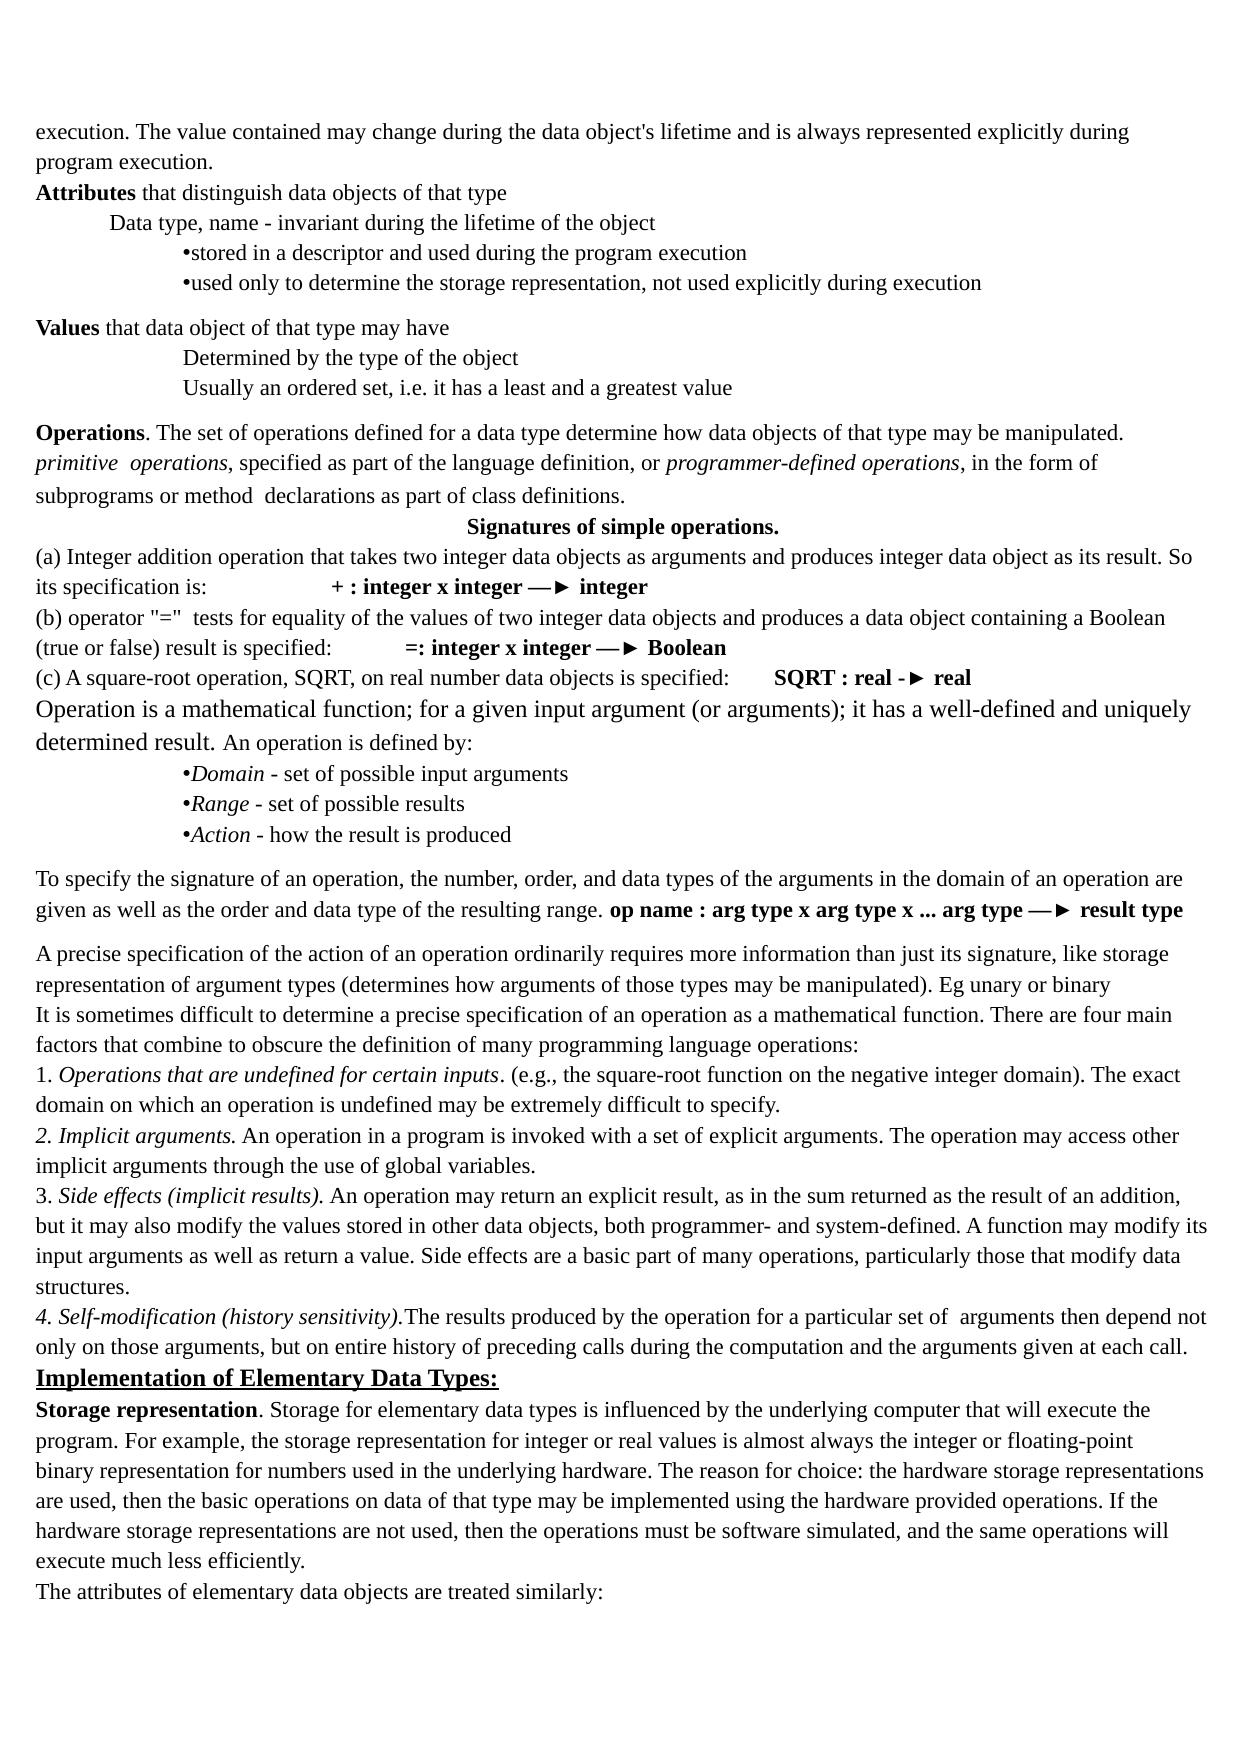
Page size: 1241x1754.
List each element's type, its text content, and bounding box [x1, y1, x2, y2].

text 2. Implicit arguments. An operation in a program is invoked with a set of explicit arguments. The operation may access other implicit arguments through the use of global variables. [35, 1122, 1210, 1178]
text Operations. The set of operations defined for a data type determine how data objects of that type may be manipulated. primitive operations, specified as part of the language definition, or programmer-defined operations, in the form of subprograms or method declarations as part of class definitions. [35, 419, 1210, 509]
text (b) operator "=" tests for equality of the values of two integer data objects and produces a data object containing a Boolean (true or false) result is specified: =: integer x integer —► Boolean [35, 604, 1210, 660]
list used only to determine the storage representation, not used explicitly during execution [35, 269, 1210, 296]
text binary representation for numbers used in the underlying hardware. The reason for choice: the hardware storage representations are used, then the basic operations on data of that type may be implemented using the hardware provided operations. If the hardware storage representations are not used, then the operations must be software simulated, and the same operations will execute much less efficiently. [35, 1457, 1210, 1574]
text 1. Operations that are undefined for certain inputs. (e.g., the square-root function on the negative integer domain). The exact domain on which an operation is undefined may be extremely difficult to specify. [35, 1061, 1210, 1118]
text Storage representation. Storage for elementary data types is influenced by the underlying computer that will execute the program. For example, the storage representation for integer or real values is almost always the integer or floating-point [35, 1396, 1210, 1453]
text 3. Side effects (implicit results). An operation may return an explicit result, as in the sum returned as the result of an addition, but it may also modify the values stored in other data objects, both programmer- and system-defined. A function may modify its input arguments as well as return a value. Side effects are a basic part of many operations, particularly those that modify data structures. [35, 1182, 1210, 1299]
text (a) Integer addition operation that takes two integer data objects as arguments and produces integer data object as its result. So its specification is: + : integer x integer —► integer [35, 543, 1210, 600]
list Domain - set of possible input arguments [35, 760, 1210, 787]
text A precise specification of the action of an operation ordinarily requires more information than just its signature, like storage representation of argument types (determines how arguments of those types may be manipulated). Eg unary or binary [35, 941, 1210, 997]
list Determined by the type of the object Usually an ordered set, i.e. it has a least and a greatest value [35, 344, 1210, 401]
text Attributes that distinguish data objects of that type [35, 178, 1210, 205]
list stored in a descriptor and used during the program execution [35, 239, 1210, 265]
text To specify the signature of an operation, the number, order, and data types of the arguments in the domain of an operation are given as well as the order and data type of the resulting range. op name : arg type x arg type x ... arg type —► result type [35, 866, 1210, 922]
text Signatures of simple operations. [35, 513, 1210, 539]
text Values that data object of that type may have [35, 314, 1210, 340]
text execution. The value contained may change during the data object's lifetime and is always represented explicitly during program execution. [35, 118, 1210, 175]
text The attributes of elementary data objects are treated similarly: [35, 1578, 1210, 1604]
text It is sometimes difficult to determine a precise specification of an operation as a mathematical function. There are four main factors that combine to obscure the definition of many programming language operations: [35, 1001, 1210, 1057]
text Implementation of Elementary Data Types: [35, 1363, 1210, 1392]
text 4. Self-modification (history sensitivity).The results produced by the operation for a particular set of arguments then depend not only on those arguments, but on entire history of preceding calls during the computation and the arguments given at each call. [35, 1303, 1210, 1359]
list Data type, name - invariant during the lifetime of the object [35, 209, 1210, 235]
list Range - set of possible results [35, 791, 1210, 817]
text Operation is a mathematical function; for a given input argument (or arguments); it has a well-defined and uniquely determined result. An operation is defined by: [35, 694, 1210, 756]
list Action - how the result is produced [35, 821, 1210, 847]
text (c) A square-root operation, SQRT, on real number data objects is specified: SQRT : real -► real [35, 664, 1210, 690]
